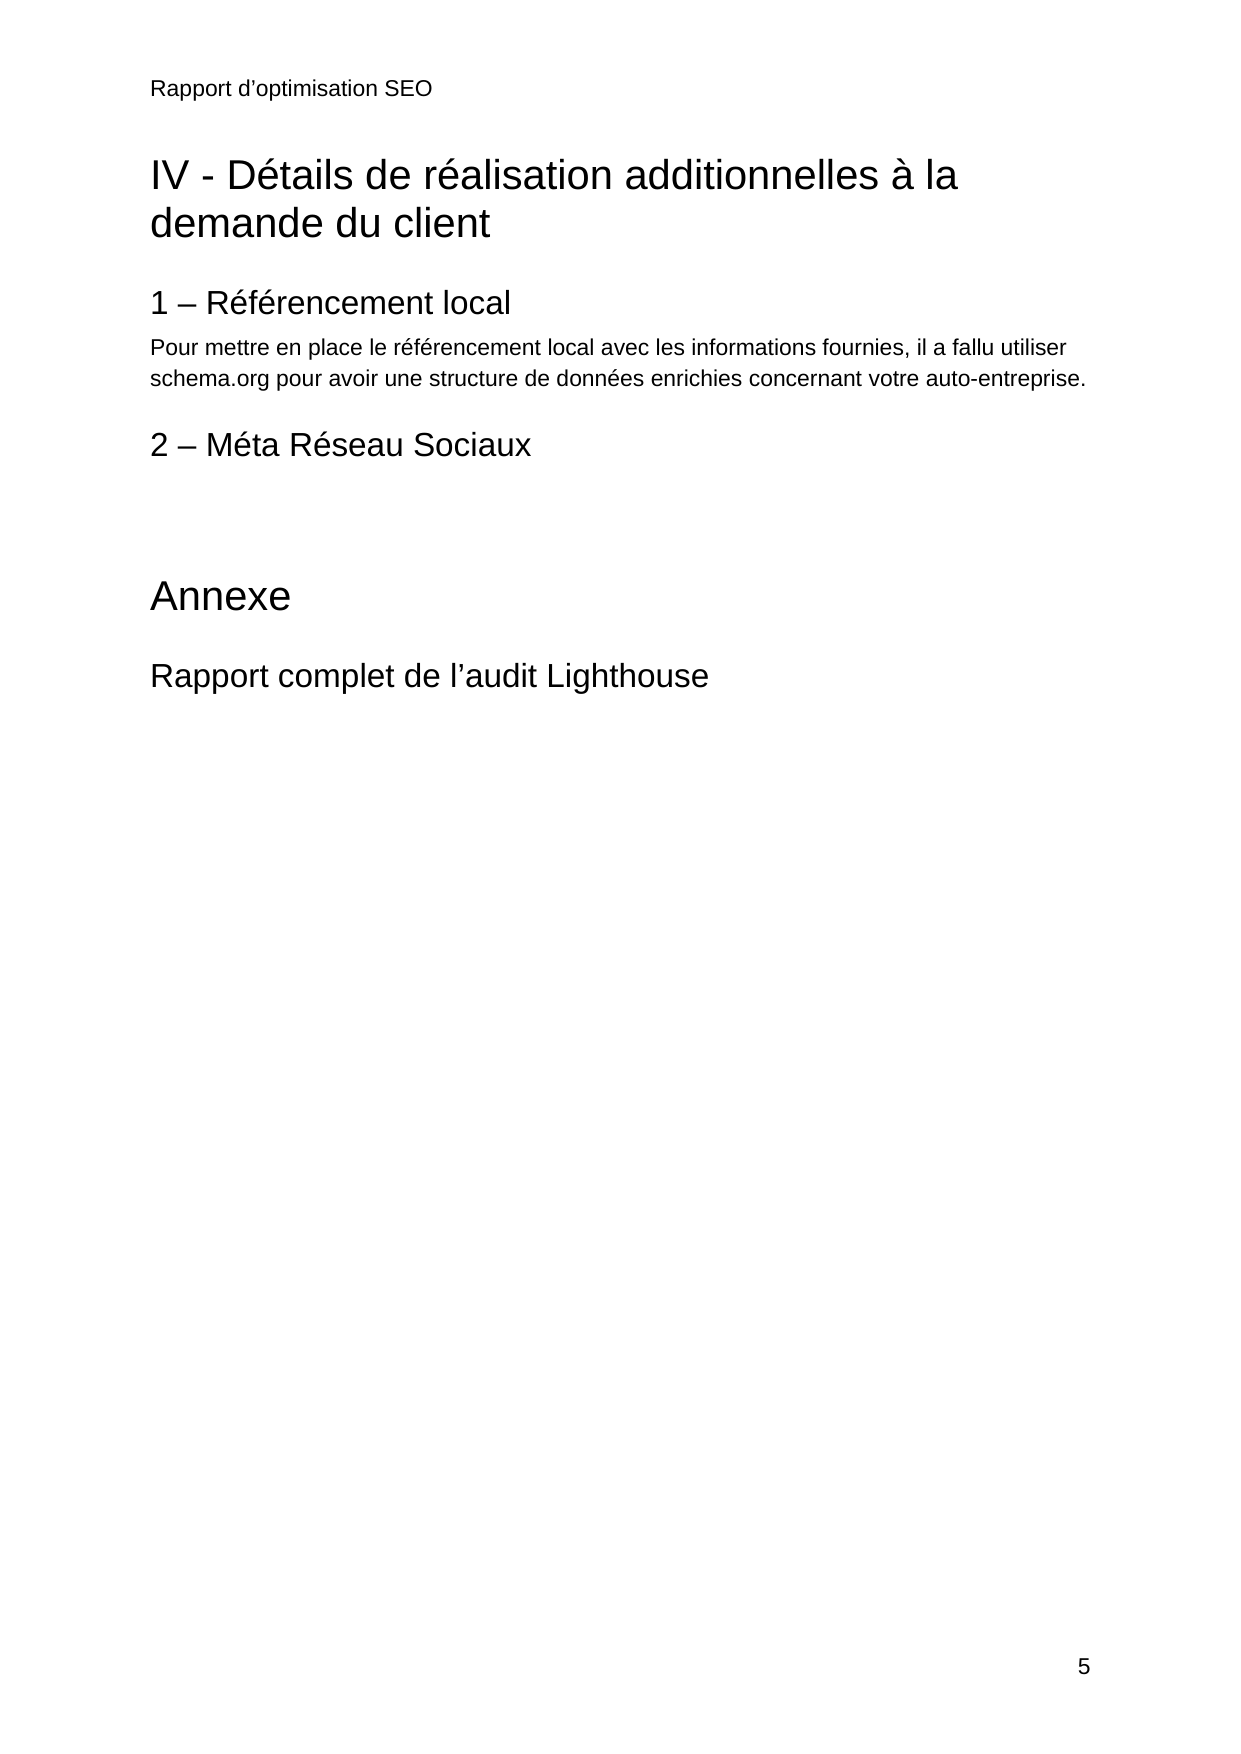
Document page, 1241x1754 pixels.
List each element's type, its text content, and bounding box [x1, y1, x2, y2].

text 2 – Méta Réseau Sociaux [150, 425, 1090, 463]
subtitle Annexe [150, 571, 1090, 619]
subtitle IV - Détails de réalisation additionnelles à la demande du client [150, 150, 1090, 246]
text Pour mettre en place le référencement local avec les informations fournies, il a fallu utiliser schema.org pour avoir une structure de données enrichies concernant votre auto-entreprise. [150, 334, 1090, 391]
subtitle Rapport complet de l’audit Lighthouse [150, 657, 1090, 695]
subtitle 1 – Référencement local [150, 283, 1090, 322]
